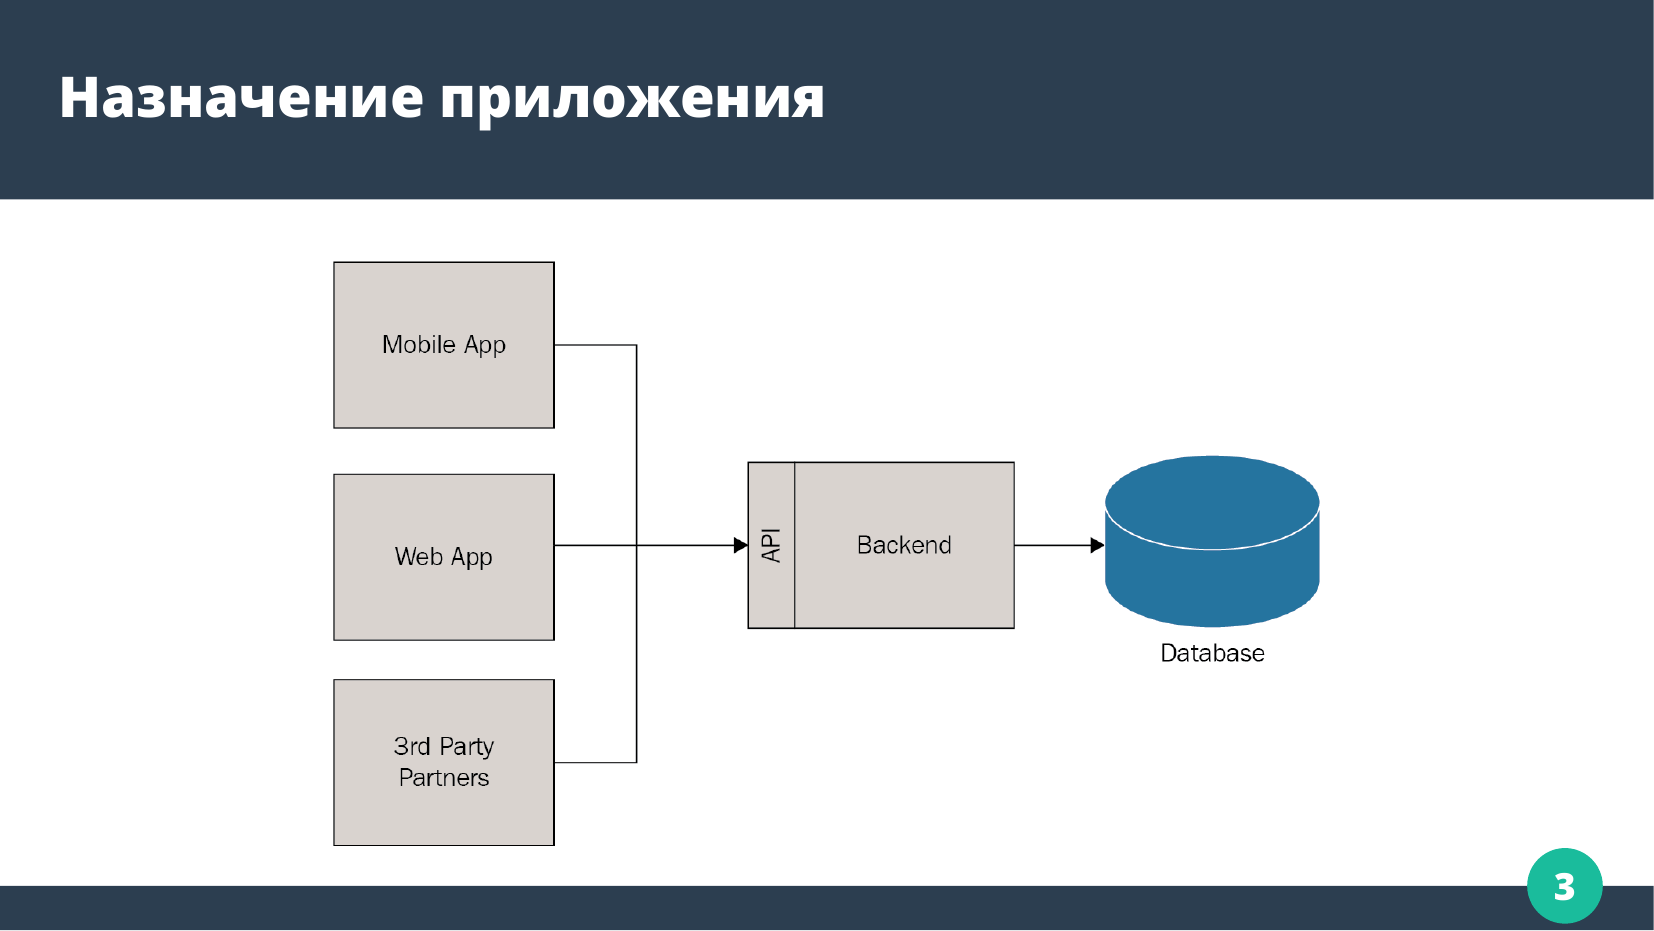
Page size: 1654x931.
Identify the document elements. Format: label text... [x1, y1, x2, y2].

picture [315, 243, 1339, 864]
title Назначение приложения [59, 37, 1595, 155]
